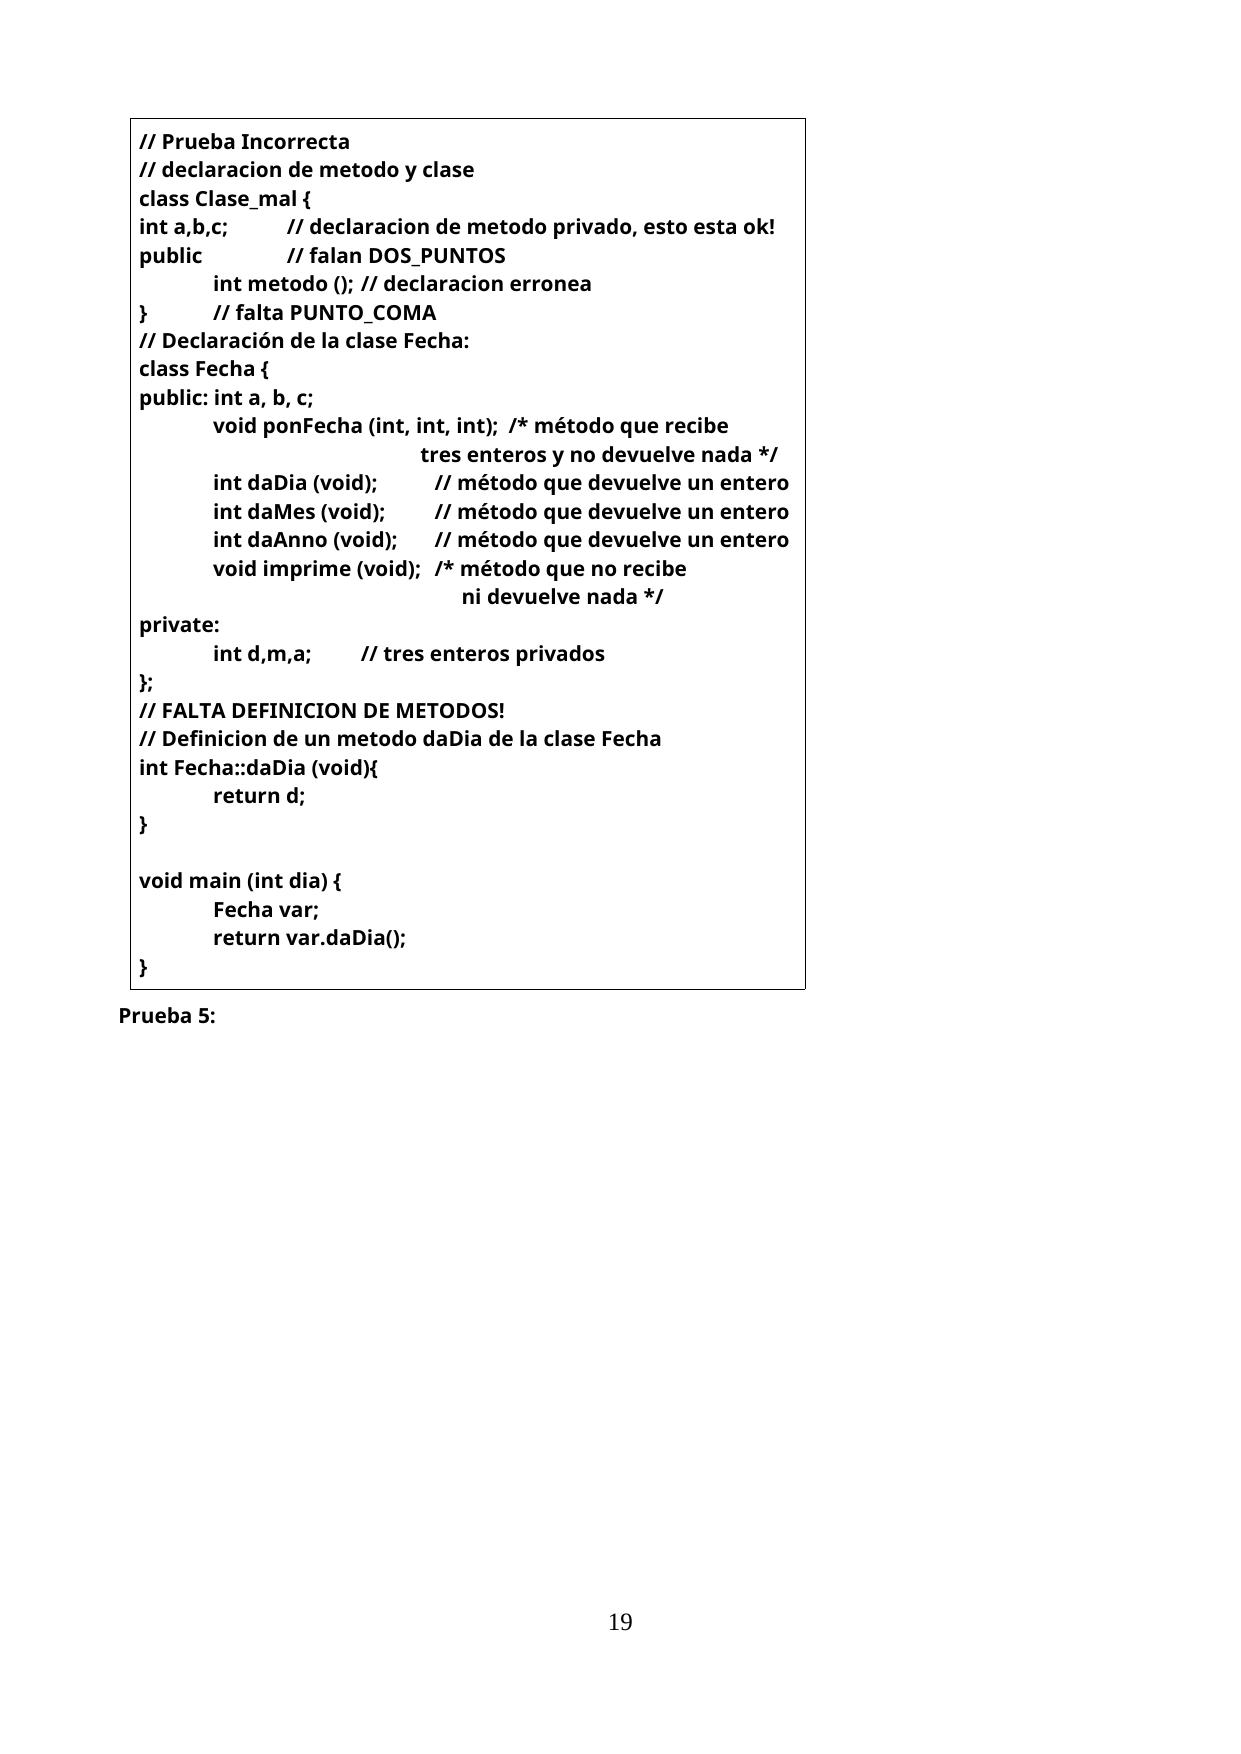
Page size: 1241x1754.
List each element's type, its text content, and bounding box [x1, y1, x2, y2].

text } // falta PUNTO_COMA [139, 298, 796, 326]
text int a,b,c; // declaracion de metodo privado, esto esta ok! [139, 212, 796, 241]
text // declaracion de metodo y clase [139, 156, 796, 184]
text // FALTA DEFINICION DE METODOS! [139, 696, 796, 724]
text class Clase_mal { [139, 184, 796, 212]
text void ponFecha (int, int, int); /* método que recibe tres enteros y no devuelve nada */ [139, 411, 796, 468]
text // Declaración de la clase Fecha: [139, 326, 796, 354]
text int metodo (); // declaracion erronea [139, 269, 796, 298]
text Prueba 5: [118, 118, 1122, 1029]
text [131, 119, 805, 989]
text ni devuelve nada */ [139, 582, 796, 611]
text Fecha var; [139, 895, 796, 923]
text int daAnno (void); // método que devuelve un entero [139, 525, 796, 554]
text // Prueba Incorrecta [139, 127, 796, 156]
text int d,m,a; // tres enteros privados [139, 639, 796, 667]
text public: int a, b, c; [139, 383, 796, 411]
text int Fecha::daDia (void){ [139, 753, 796, 781]
text int daMes (void); // método que devuelve un entero [139, 497, 796, 525]
text return var.daDia(); [139, 923, 796, 952]
text int daDia (void); // método que devuelve un entero [139, 468, 796, 497]
text } [139, 809, 796, 838]
text private: [139, 611, 796, 639]
text public // falan DOS_PUNTOS [139, 241, 796, 269]
text void imprime (void); /* método que no recibe [139, 554, 796, 582]
text } [139, 952, 796, 980]
text return d; [139, 781, 796, 809]
text void main (int dia) { [139, 866, 796, 895]
text }; [139, 667, 796, 696]
text // Definicion de un metodo daDia de la clase Fecha [139, 724, 796, 753]
text class Fecha { [139, 354, 796, 383]
